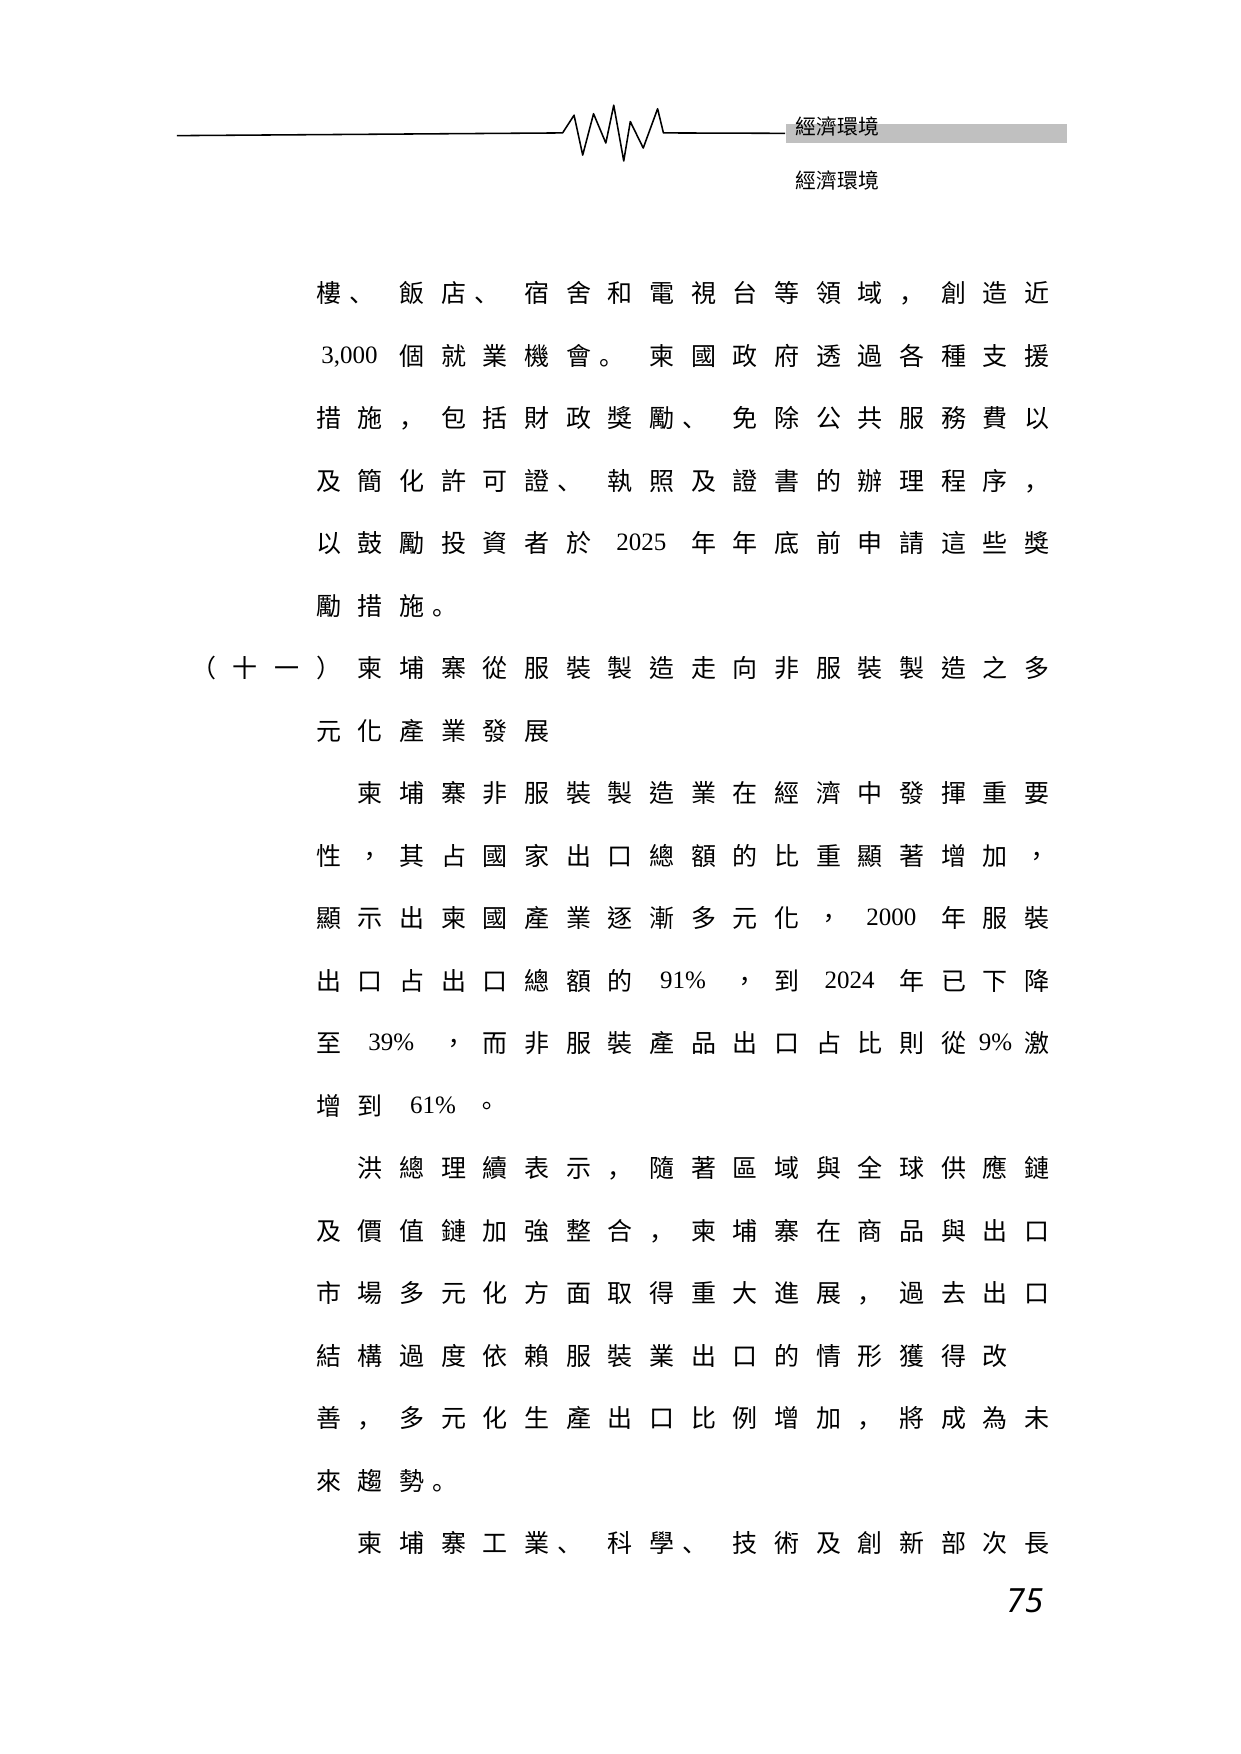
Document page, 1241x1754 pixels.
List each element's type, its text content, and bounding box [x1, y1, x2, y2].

text 柬埔寨非服裝製造業在經濟中發揮重要性，其占國家出口總額的比重顯著增加，顯示出柬國產業逐漸多元化，2000年服裝出口占出口總額的91%，到2024年已下降至39%，而非服裝產品出口占比則從9%激增到61%。 [281, 750, 1058, 1125]
text 柬埔寨工業、科學、技術及創新部次長 [281, 1500, 1058, 1563]
text （十一）柬埔寨從服裝製造走向非服裝製造之多元化產業發展 [183, 625, 1058, 750]
text 洪總理續表示，隨著區域與全球供應鏈及價值鏈加強整合，柬埔寨在商品與出口市場多元化方面取得重大進展，過去出口結構過度依賴服裝業出口的情形獲得改善，多元化生產出口比例增加，將成為未來趨勢。 [281, 1125, 1058, 1500]
text 樓、飯店、宿舍和電視台等領域，創造近3,000個就業機會。柬國政府透過各種支援措施，包括財政獎勵、免除公共服務費以及簡化許可證、執照及證書的辦理程序，以鼓勵投資者於2025年年底前申請這些獎勵措施。 [281, 250, 1058, 625]
